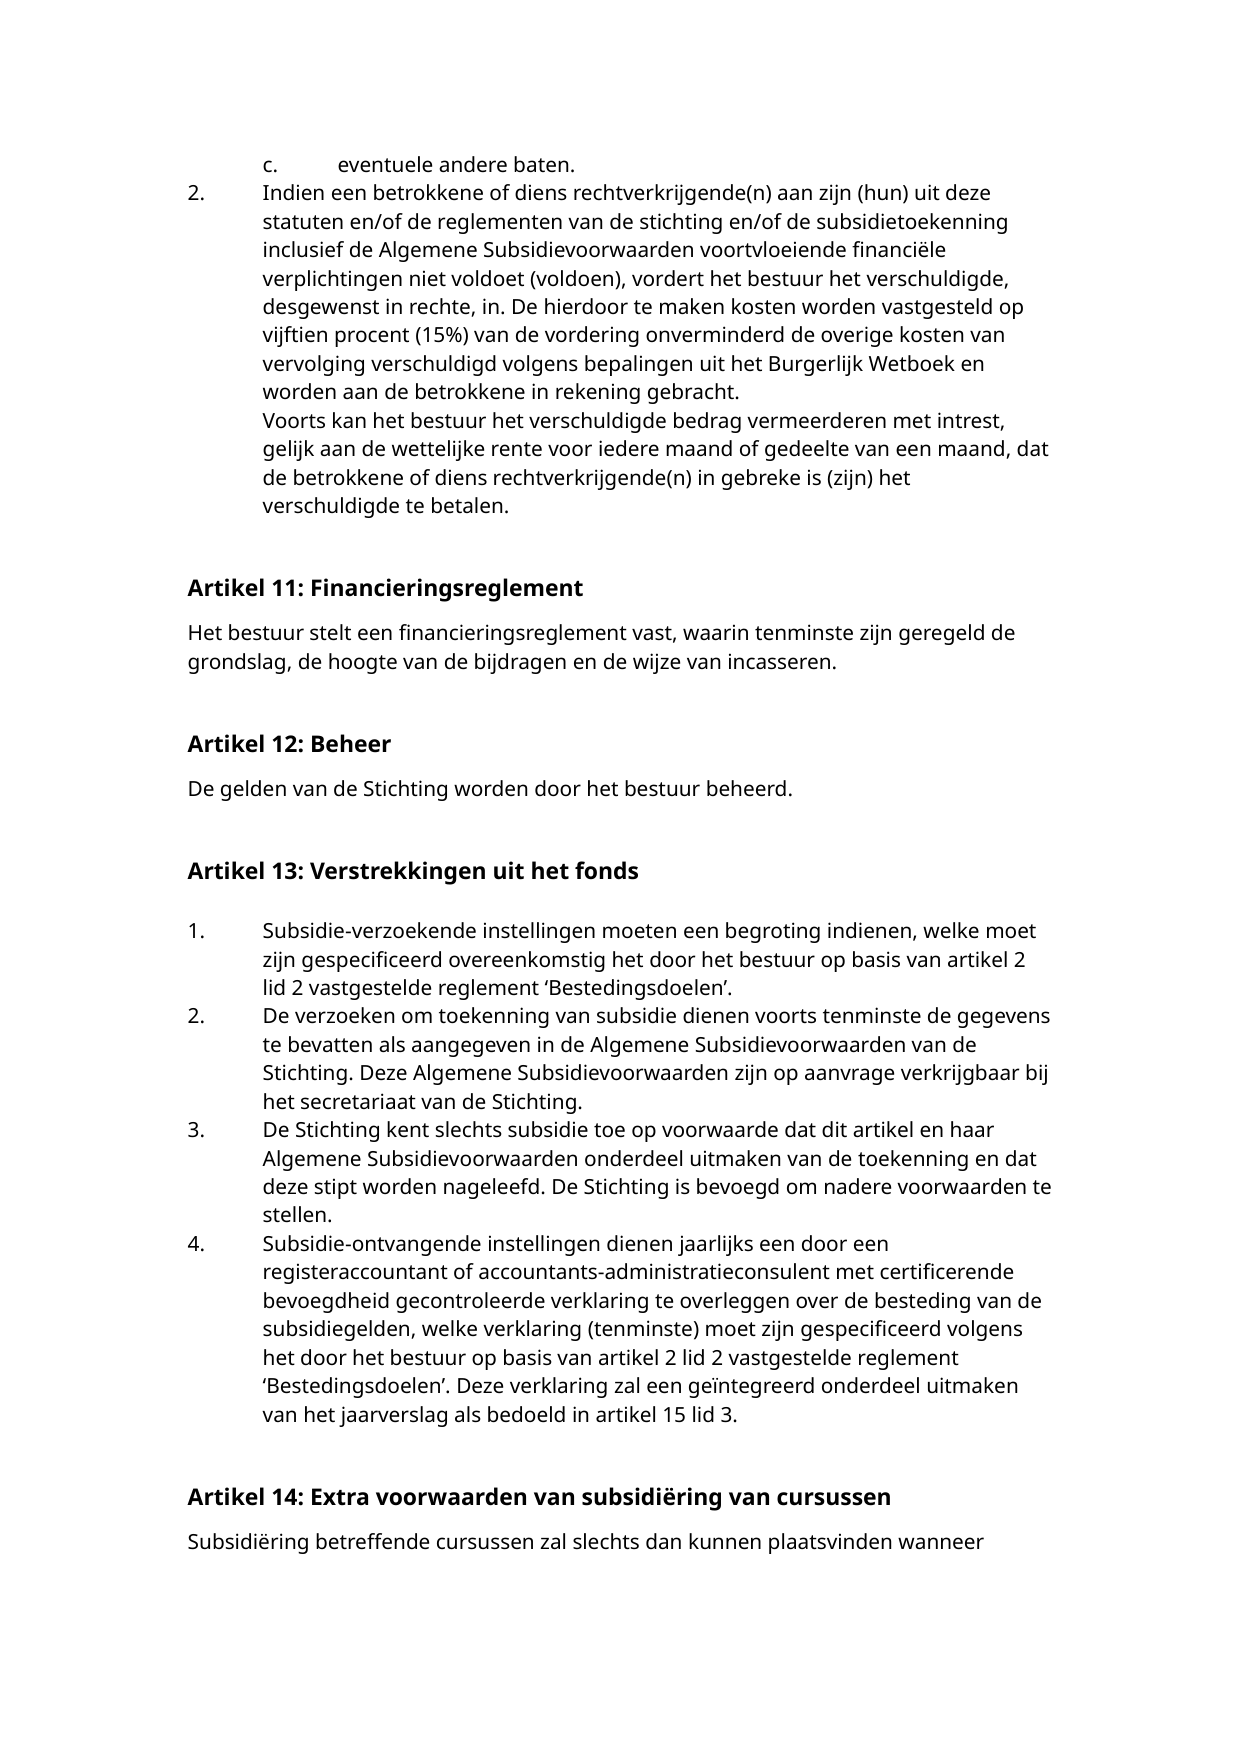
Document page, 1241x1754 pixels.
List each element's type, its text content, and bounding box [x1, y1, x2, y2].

text Het bestuur stelt een financieringsreglement vast, waarin tenminste zijn geregeld de grondslag, de hoogte van de bijdragen en de wijze van incasseren. [187, 618, 1053, 675]
subtitle Artikel 12: Beheer [187, 728, 1053, 759]
subtitle Artikel 13: Verstrekkingen uit het fonds [187, 855, 1053, 886]
list eventuele andere baten. [262, 150, 1053, 178]
list Voorts kan het bestuur het verschuldigde bedrag vermeerderen met intrest, gelijk aan de wettelijke rente voor iedere maand of gedeelte van een maand, dat de betrokkene of diens rechtverkrijgende(n) in gebreke is (zijn) het verschuldigde te betalen. [187, 406, 1053, 520]
text De gelden van de Stichting worden door het bestuur beheerd. [187, 774, 1053, 802]
list Subsidie-verzoekende instellingen moeten een begroting indienen, welke moet zijn gespecificeerd overeenkomstig het door het bestuur op basis van artikel 2 lid 2 vastgestelde reglement ‘Bestedingsdoelen’. [187, 916, 1053, 1002]
list Subsidie-ontvangende instellingen dienen jaarlijks een door een registeraccountant of accountants-administratieconsulent met certificerende bevoegdheid gecontroleerde verklaring te overleggen over de besteding van de subsidiegelden, welke verklaring (tenminste) moet zijn gespecificeerd volgens het door het bestuur op basis van artikel 2 lid 2 vastgestelde reglement ‘Bestedingsdoelen’. Deze verklaring zal een geïntegreerd onderdeel uitmaken van het jaarverslag als bedoeld in artikel 15 lid 3. [187, 1229, 1053, 1428]
text Subsidiëring betreffende cursussen zal slechts dan kunnen plaatsvinden wanneer [187, 1527, 1053, 1555]
list Indien een betrokkene of diens rechtverkrijgende(n) aan zijn (hun) uit deze statuten en/of de reglementen van de stichting en/of de subsidietoekenning inclusief de Algemene Subsidievoorwaarden voortvloeiende financiële verplichtingen niet voldoet (voldoen), vordert het bestuur het verschuldigde, desgewenst in rechte, in. De hierdoor te maken kosten worden vastgesteld op vijftien procent (15%) van de vordering onverminderd de overige kosten van vervolging verschuldigd volgens bepalingen uit het Burgerlijk Wetboek en worden aan de betrokkene in rekening gebracht. [187, 178, 1053, 406]
subtitle Artikel 14: Extra voorwaarden van subsidiëring van cursussen [187, 1481, 1053, 1512]
subtitle Artikel 11: Financieringsreglement [187, 572, 1053, 603]
list De Stichting kent slechts subsidie toe op voorwaarde dat dit artikel en haar Algemene Subsidievoorwaarden onderdeel uitmaken van de toekenning en dat deze stipt worden nageleefd. De Stichting is bevoegd om nadere voorwaarden te stellen. [187, 1115, 1053, 1229]
list De verzoeken om toekenning van subsidie dienen voorts tenminste de gegevens te bevatten als aangegeven in de Algemene Subsidievoorwaarden van de Stichting. Deze Algemene Subsidievoorwaarden zijn op aanvrage verkrijgbaar bij het secretariaat van de Stichting. [187, 1002, 1053, 1115]
